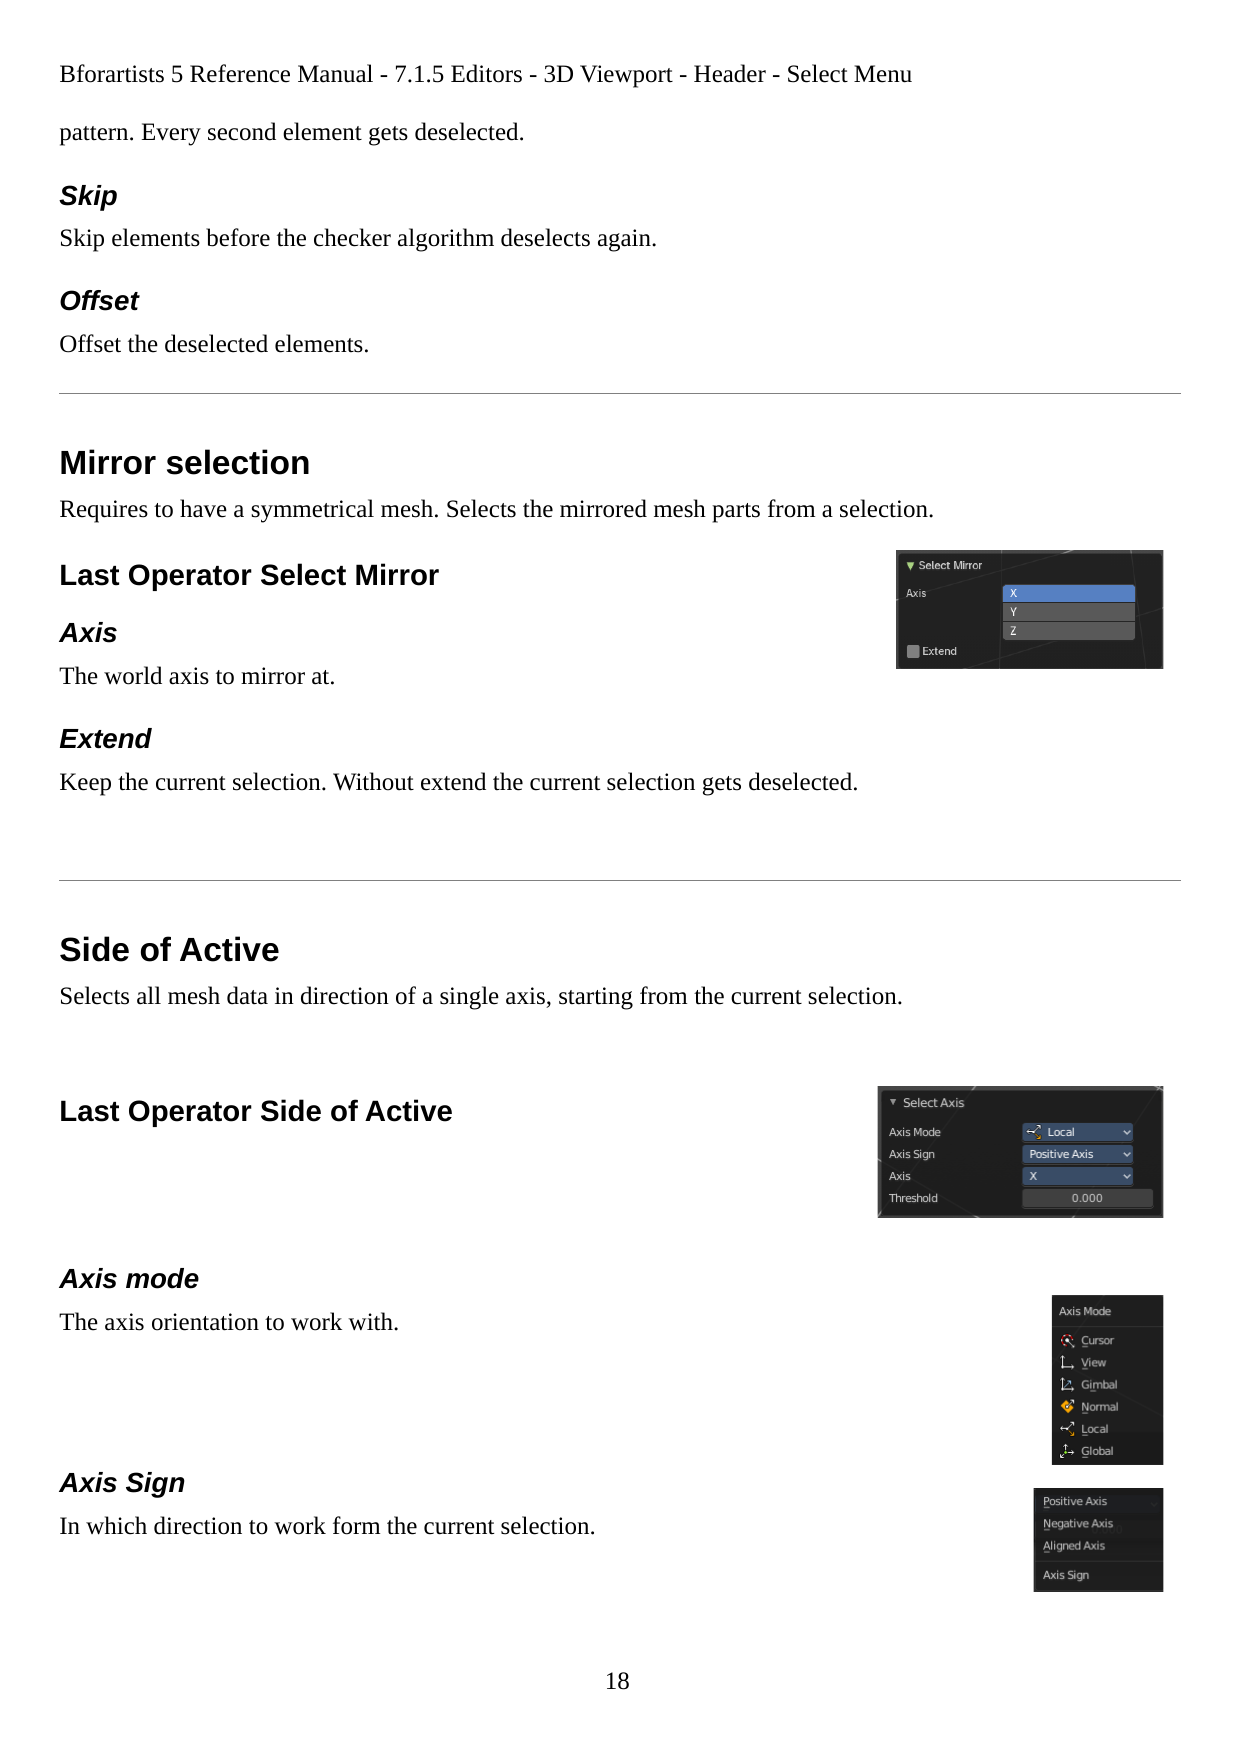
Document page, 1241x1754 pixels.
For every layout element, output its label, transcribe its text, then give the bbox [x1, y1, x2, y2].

subtitle [1164, 1094, 1181, 1128]
subtitle Offset [59, 285, 1181, 317]
picture [877, 1086, 1164, 1218]
subtitle Extend [59, 723, 1181, 754]
subtitle Mirror selection [59, 443, 1181, 482]
subtitle Last Operator Side of Active [59, 1094, 877, 1128]
text The axis orientation to work with. [59, 1307, 1051, 1336]
text Keep the current selection. Without extend the current selection gets deselected. [59, 767, 1181, 796]
text Requires to have a symmetrical mesh. Selects the mirrored mesh parts from a selection. [59, 494, 1181, 523]
picture [1033, 1488, 1164, 1592]
subtitle Last Operator Select Mirror [59, 558, 896, 592]
subtitle Axis [59, 617, 896, 649]
text Selects all mesh data in direction of a single axis, starting from the current selection. [59, 981, 1181, 1010]
subtitle Axis mode [59, 1263, 1181, 1295]
text In which direction to work form the current selection. [59, 1511, 1033, 1540]
subtitle Axis Sign [59, 1467, 1181, 1499]
text Skip elements before the checker algorithm deselects again. [59, 223, 1181, 252]
picture [896, 550, 1164, 669]
subtitle Side of Active [59, 930, 1181, 969]
picture [1051, 1295, 1164, 1465]
text Offset the deselected elements. [59, 329, 1181, 358]
subtitle Skip [59, 179, 1181, 211]
text The world axis to mirror at. [59, 661, 1181, 690]
subtitle [1164, 617, 1181, 649]
text pattern. Every second element gets deselected. [59, 117, 1181, 146]
subtitle [1164, 558, 1181, 592]
